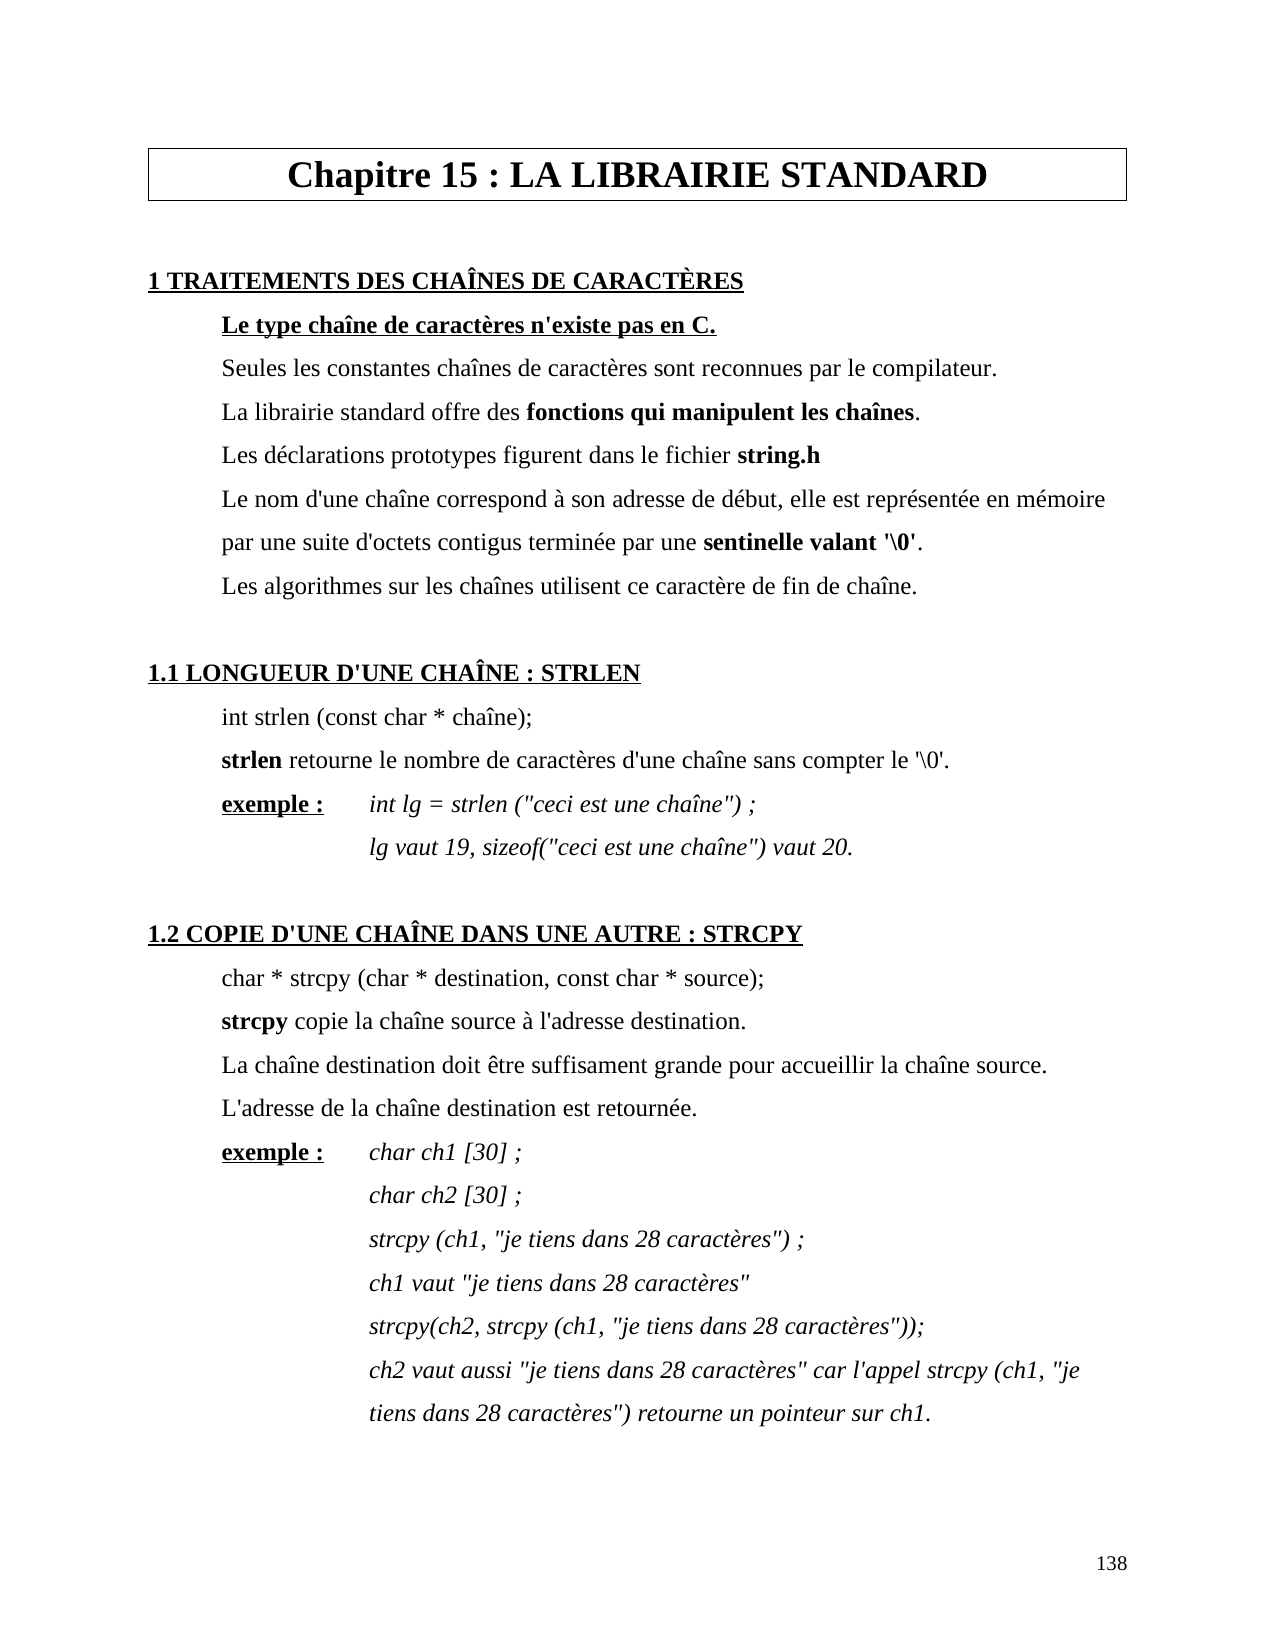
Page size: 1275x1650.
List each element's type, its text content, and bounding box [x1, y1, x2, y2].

text exemple : int lg = strlen ("ceci est une chaîne") ; [221, 788, 1127, 817]
text strcpy copie la chaîne source à l'adresse destination. [221, 1006, 1127, 1035]
text Les algorithmes sur les chaînes utilisent ce caractère de fin de chaîne. [221, 571, 1127, 600]
text Seules les constantes chaînes de caractères sont reconnues par le compilateur. [221, 353, 1127, 382]
text 1.1 Longueur d'une chaîne : STRLEN [148, 658, 1127, 687]
text La librairie standard offre des fonctions qui manipulent les chaînes. [221, 397, 1127, 426]
text int strlen (const char * chaîne); [221, 701, 1127, 730]
text char ch2 [30] ; [221, 1180, 1127, 1209]
text Les déclarations prototypes figurent dans le fichier string.h [221, 440, 1127, 469]
text strlen retourne le nombre de caractères d'une chaîne sans compter le '\0'. [221, 745, 1127, 774]
text La chaîne destination doit être suffisament grande pour accueillir la chaîne source. [221, 1050, 1127, 1079]
text strcpy(ch2, strcpy (ch1, "je tiens dans 28 caractères")); [221, 1311, 1127, 1340]
text char * strcpy (char * destination, const char * source); [221, 963, 1127, 992]
text Le nom d'une chaîne correspond à son adresse de début, elle est représentée en mémoire par une suite d'octets contigus terminée par une sentinelle valant '\0'. [221, 484, 1127, 556]
text 1 TRAITEMENTS DES CHAîNES DE CARACTèRES [148, 266, 1127, 295]
text L'adresse de la chaîne destination est retournée. [221, 1093, 1127, 1122]
text exemple : char ch1 [30] ; [221, 1137, 1127, 1166]
text strcpy (ch1, "je tiens dans 28 caractères") ; [221, 1224, 1127, 1253]
text 1.2 Copie d'une chaîne dans une autre : STRCPY [148, 919, 1127, 948]
text Chapitre 15 : LA LIBRAIRIE STANDARD [149, 149, 1126, 200]
text lg vaut 19, sizeof("ceci est une chaîne") vaut 20. [221, 832, 1127, 861]
text ch2 vaut aussi "je tiens dans 28 caractères" car l'appel strcpy (ch1, "je tiens dans 28 caractères") retourne un pointeur sur ch1. [221, 1354, 1127, 1427]
text ch1 vaut "je tiens dans 28 caractères" [221, 1267, 1127, 1296]
text Le type chaîne de caractères n'existe pas en C. [221, 309, 1127, 338]
